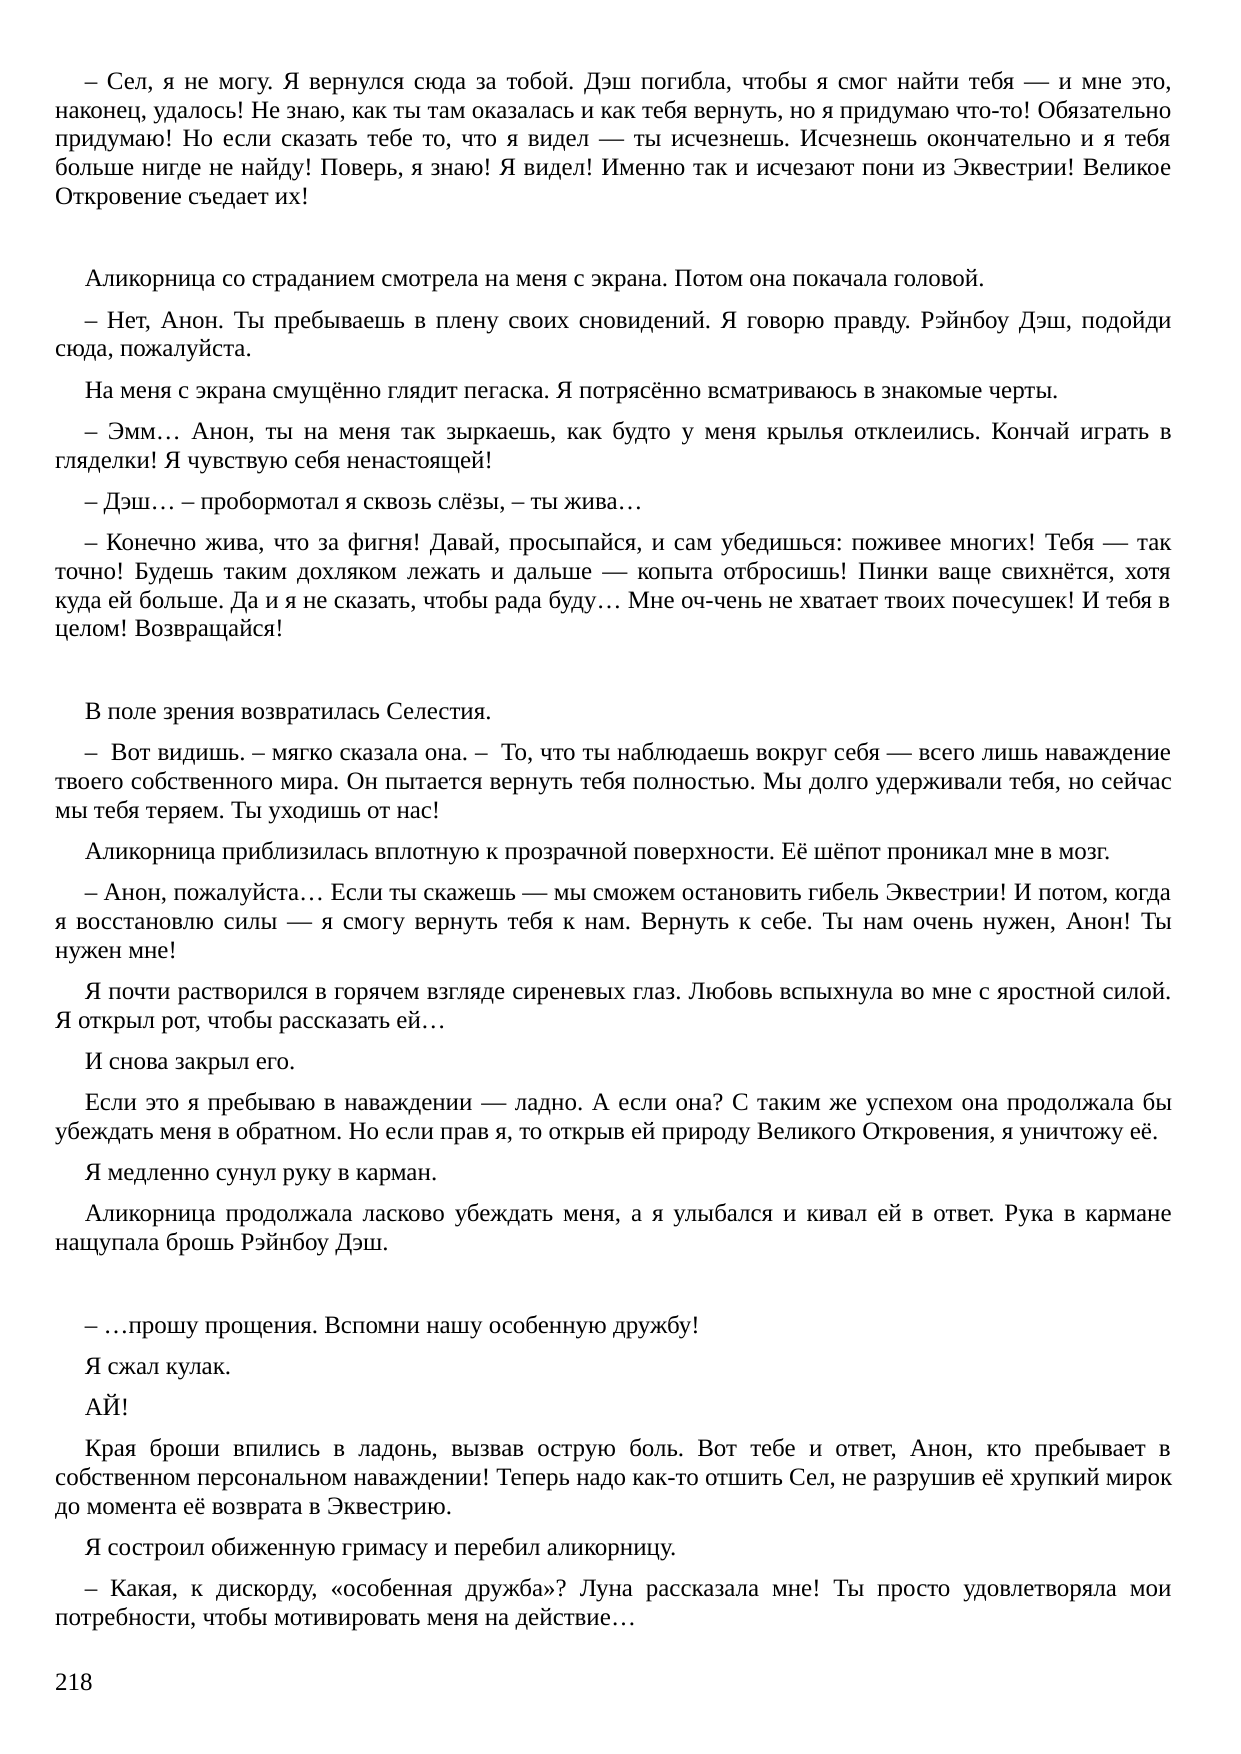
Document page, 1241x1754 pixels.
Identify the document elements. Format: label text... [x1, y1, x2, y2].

text В поле зрения возвратилась Селестия. [55, 696, 1173, 725]
text – …прошу прощения. Вспомни нашу особенную дружбу! [55, 1310, 1173, 1338]
text Я сжал кулак. [55, 1351, 1173, 1380]
text Я почти растворился в горячем взгляде сиреневых глаз. Любовь вспыхнула во мне с яростной силой. Я открыл рот, чтобы рассказать ей… [55, 976, 1173, 1033]
text – Какая, к дискорду, «особенная дружба»? Луна рассказала мне! Ты просто удовлетворяла мои потребности, чтобы мотивировать меня на действие… [55, 1573, 1173, 1631]
text – Нет, Анон. Ты пребываешь в плену своих сновидений. Я говорю правду. Рэйнбоу Дэш, подойди сюда, пожалуйста. [55, 305, 1173, 362]
text Аликорница продолжала ласково убеждать меня, а я улыбался и кивал ей в ответ. Рука в кармане нащупала брошь Рэйнбоу Дэш. [55, 1198, 1173, 1256]
text Аликорница со страданием смотрела на меня с экрана. Потом она покачала головой. [55, 263, 1173, 292]
text – Эмм… Анон, ты на меня так зыркаешь, как будто у меня крылья отклеились. Кончай играть в гляделки! Я чувствую себя ненастоящей! [55, 416, 1173, 473]
text АЙ! [55, 1392, 1173, 1421]
text Края броши впились в ладонь, вызвав острую боль. Вот тебе и ответ, Анон, кто пребывает в собственном персональном наваждении! Теперь надо как-то отшить Сел, не разрушив её хрупкий мирок до момента её возврата в Эквестрию. [55, 1433, 1173, 1520]
text Я медленно сунул руку в карман. [55, 1157, 1173, 1186]
text Я состроил обиженную гримасу и перебил аликорницу. [55, 1532, 1173, 1561]
text На меня с экрана смущённо глядит пегаска. Я потрясённо всматриваюсь в знакомые черты. [55, 375, 1173, 403]
text – Конечно жива, что за фигня! Давай, просыпайся, и сам убедишься: поживее многих! Тебя — так точно! Будешь таким дохляком лежать и дальше — копыта отбросишь! Пинки ваще свихнётся, хотя куда ей больше. Да и я не сказать, чтобы рада буду… Мне оч-чень не хватает твоих почесушек! И тебя в целом! Возвращайся! [55, 527, 1173, 642]
text – Анон, пожалуйста… Если ты скажешь — мы сможем остановить гибель Эквестрии! И потом, когда я восстановлю силы — я смогу вернуть тебя к нам. Вернуть к себе. Ты нам очень нужен, Анон! Ты нужен мне! [55, 877, 1173, 963]
text Если это я пребываю в наваждении — ладно. А если она? С таким же успехом она продолжала бы убеждать меня в обратном. Но если прав я, то открыв ей природу Великого Откровения, я уничтожу её. [55, 1087, 1173, 1145]
text – Сел, я не могу. Я вернулся сюда за тобой. Дэш погибла, чтобы я смог найти тебя — и мне это, наконец, удалось! Не знаю, как ты там оказалась и как тебя вернуть, но я придумаю что-то! Обязательно придумаю! Но если сказать тебе то, что я видел — ты исчезнешь. Исчезнешь окончательно и я тебя больше нигде не найду! Поверь, я знаю! Я видел! Именно так и исчезают пони из Эквестрии! Великое Откровение съедает их! [55, 66, 1173, 210]
text – Дэш… – пробормотал я сквозь слёзы, – ты жива… [55, 486, 1173, 515]
text Аликорница приблизилась вплотную к прозрачной поверхности. Её шёпот проникал мне в мозг. [55, 836, 1173, 865]
text И снова закрыл его. [55, 1046, 1173, 1075]
text – Вот видишь. – мягко сказала она. – То, что ты наблюдаешь вокруг себя — всего лишь наваждение твоего собственного мира. Он пытается вернуть тебя полностью. Мы долго удерживали тебя, но сейчас мы тебя теряем. Ты уходишь от нас! [55, 737, 1173, 823]
